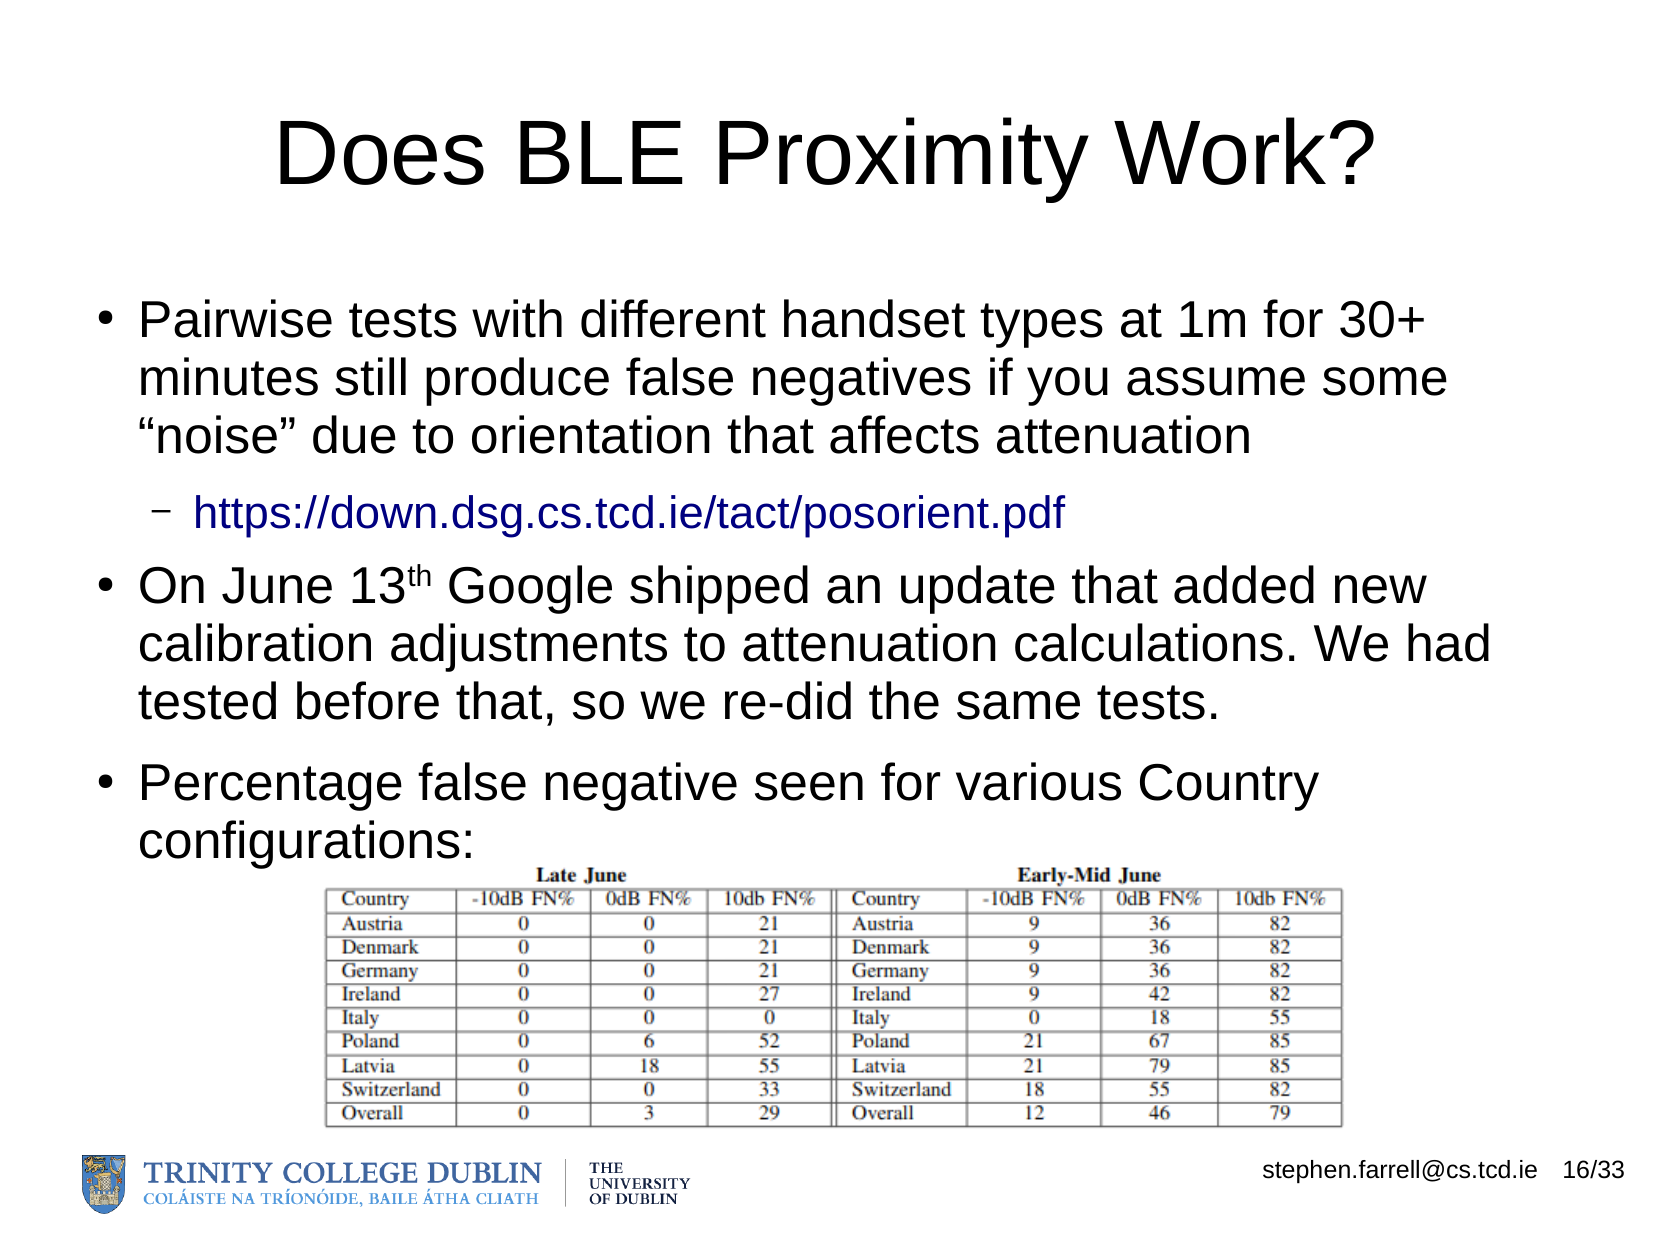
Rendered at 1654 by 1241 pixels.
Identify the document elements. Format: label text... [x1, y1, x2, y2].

picture [82, 1155, 694, 1214]
title Does BLE Proximity Work? [82, 49, 1571, 257]
list Pairwise tests with different handset types at 1m for 30+ minutes still produce false negatives if you assume some “noise” due to orientation that affects attenuation https://down.dsg.cs.tcd.ie/tact/posorient.pdf On June 13th Google shipped an update that added new calibration adjustments to attenuation calculations. We had tested before that, so we re-did the same tests. Percentage false negative seen for various Country configurations: [82, 290, 1571, 871]
picture [279, 860, 1366, 1141]
